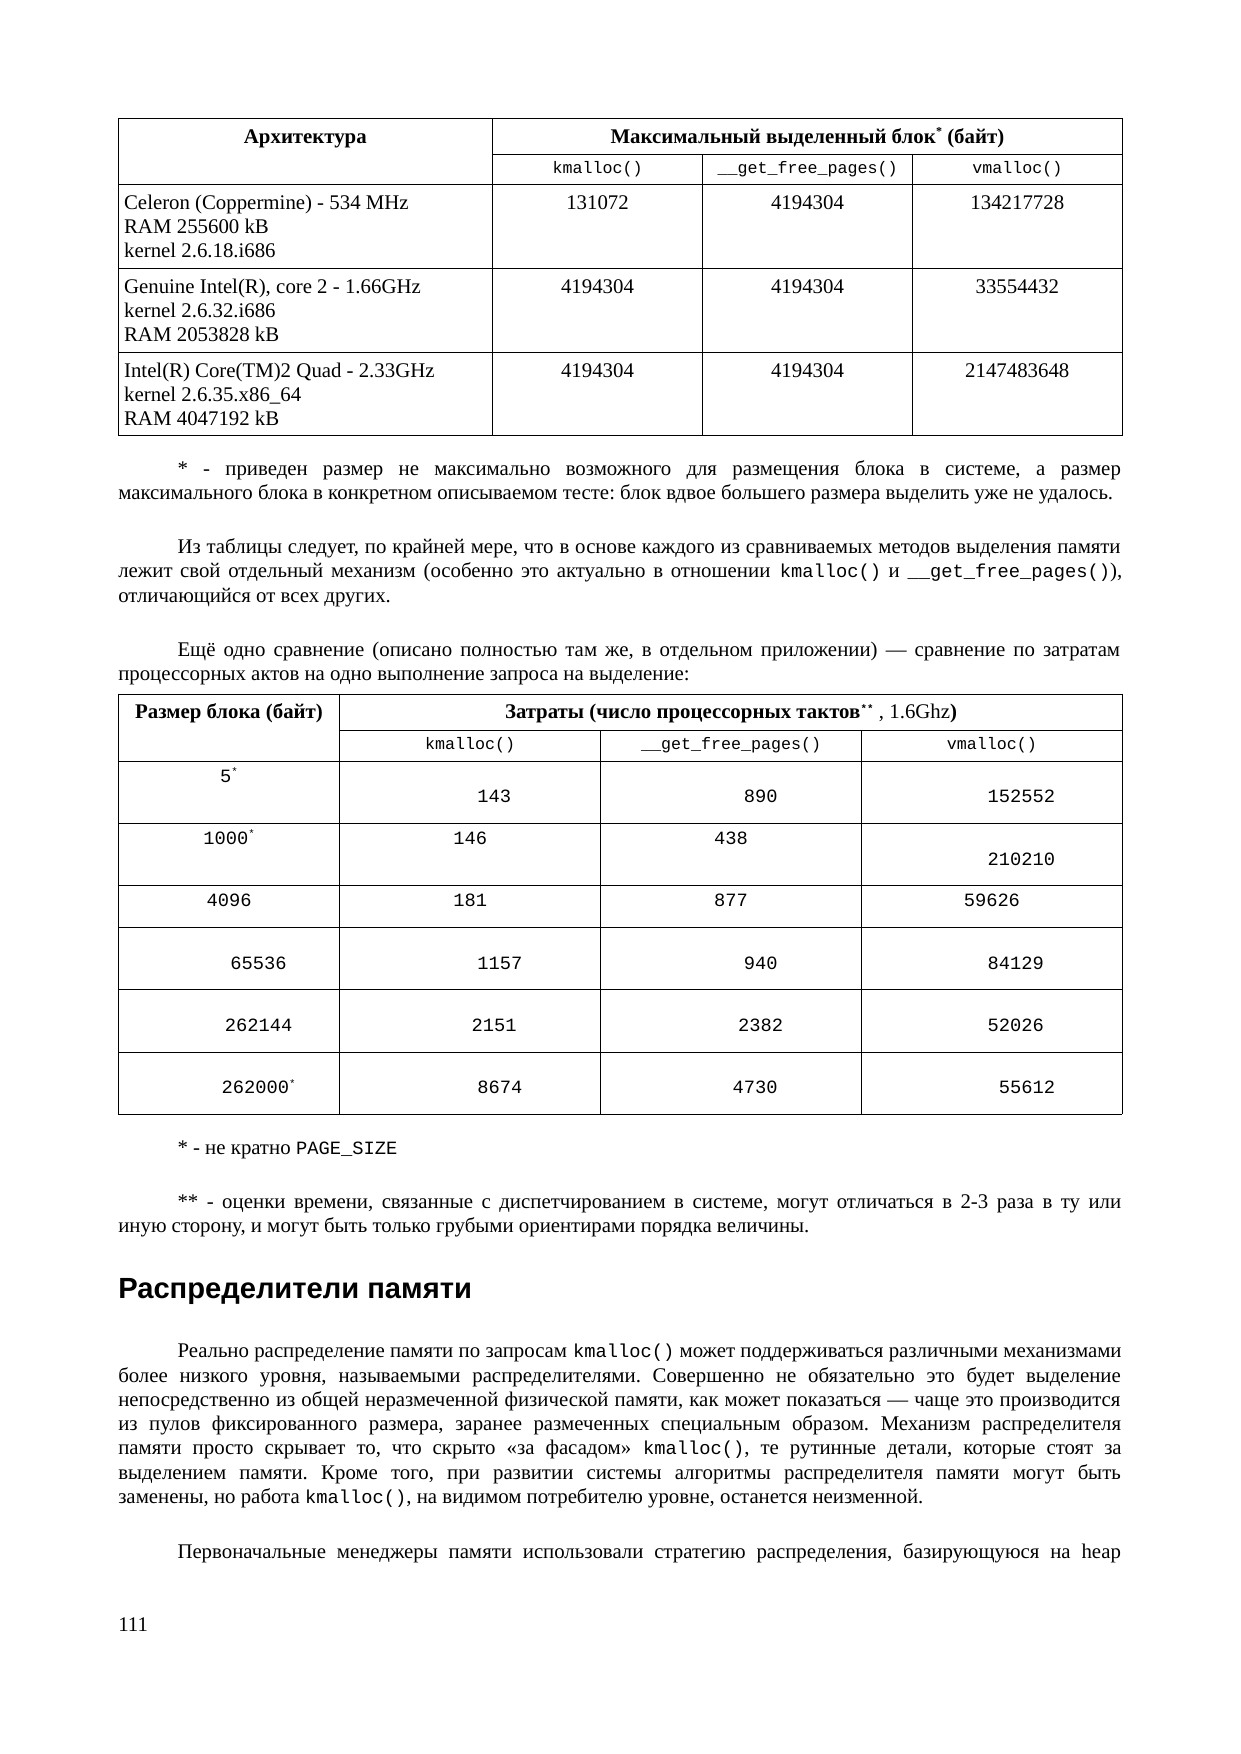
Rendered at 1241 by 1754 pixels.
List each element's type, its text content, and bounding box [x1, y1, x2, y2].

table_cell Celeron (Coppermine) - 534 MHz RAM 255600 kB kernel 2.6.18.i686 [119, 185, 492, 268]
table_cell 152552 [862, 762, 1122, 823]
table_cell 4730 [601, 1053, 861, 1114]
text ** - оценки времени, связанные с диспетчированием в системе, могут отличаться в 2-3 раза в ту или иную сторону, и могут быть только грубыми ориентирами порядка величины. [118, 1189, 1122, 1237]
table_cell 877 [601, 886, 861, 927]
table_header Затраты (число процессорных тактов** , 1.6Ghz) [340, 695, 1122, 730]
table_cell 59626 [862, 886, 1122, 927]
table_cell 143 [340, 762, 600, 823]
table_cell 4194304 [703, 353, 912, 435]
table_cell 890 [601, 762, 861, 823]
table_cell 181 [340, 886, 600, 927]
table_cell vmalloc() [913, 155, 1122, 184]
table_cell 1157 [340, 928, 600, 989]
table_cell kmalloc() [493, 155, 702, 184]
table_cell 33554432 [913, 269, 1122, 352]
table_header Архитектура [119, 119, 492, 184]
table_cell 940 [601, 928, 861, 989]
table_cell Intel(R) Core(TM)2 Quad - 2.33GHz kernel 2.6.35.x86_64 RAM 4047192 kB [119, 353, 492, 435]
table_cell 4194304 [493, 269, 702, 352]
text * - не кратно PAGE_SIZE [118, 1135, 1122, 1160]
table_cell 4194304 [703, 269, 912, 352]
table_cell 52026 [862, 990, 1122, 1052]
text Реально распределение памяти по запросам kmalloc() может поддерживаться различными механизмами более низкого уровня, называемыми распределителями. Совершенно не обязательно это будет выделение непосредственно из общей неразмеченной физической памяти, как может показаться — чаще это производится из пулов фиксированного размера, заранее размеченных специальным образом. Механизм распределителя памяти просто скрывает то, что скрыто «за фасадом» kmalloc(), те рутинные детали, которые стоят за выделением памяти. Кроме того, при развитии системы алгоритмы распределителя памяти могут быть заменены, но работа kmalloc(), на видимом потребителю уровне, останется неизменной. [118, 1338, 1122, 1509]
text Из таблицы следует, по крайней мере, что в основе каждого из сравниваемых методов выделения памяти лежит свой отдельный механизм (особенно это актуально в отношении kmalloc() и __get_free_pages()), отличающийся от всех других. [118, 534, 1122, 607]
table_cell 8674 [340, 1053, 600, 1114]
table_cell 4194304 [493, 353, 702, 435]
table_cell Genuine Intel(R), core 2 - 1.66GHz kernel 2.6.32.i686 RAM 2053828 kB [119, 269, 492, 352]
table_cell 262000* [119, 1053, 339, 1114]
table_cell vmalloc() [862, 731, 1122, 761]
table_cell 5* [119, 762, 339, 823]
text Ещё одно сравнение (описано полностью там же, в отдельном приложении) — сравнение по затратам процессорных актов на одно выполнение запроса на выделение: [118, 636, 1122, 684]
table_cell 84129 [862, 928, 1122, 989]
table_cell 131072 [493, 185, 702, 268]
table_header Размер блока (байт) [119, 695, 339, 761]
table_cell 55612 [862, 1053, 1122, 1114]
table_cell 4194304 [703, 185, 912, 268]
table_cell 262144 [119, 990, 339, 1052]
table_cell 146 [340, 824, 600, 885]
table_cell 134217728 [913, 185, 1122, 268]
table_cell 2151 [340, 990, 600, 1052]
table_cell 65536 [119, 928, 339, 989]
table_cell 2147483648 [913, 353, 1122, 435]
subtitle Распределители памяти [118, 1271, 1122, 1305]
table_cell 2382 [601, 990, 861, 1052]
table_header Максимальный выделенный блок* (байт) [493, 119, 1122, 154]
table_cell 4096 [119, 886, 339, 927]
table_cell 1000* [119, 824, 339, 885]
table_cell __get_free_pages() [703, 155, 912, 184]
text * - приведен размер не максимально возможного для размещения блока в системе, а размер максимального блока в конкретном описываемом тесте: блок вдвое большего размера выделить уже не удалось. [118, 456, 1122, 504]
table_cell kmalloc() [340, 731, 600, 761]
text Первоначальные менеджеры памяти использовали стратегию распределения, базирующуюся на heap [118, 1539, 1122, 1563]
table_cell __get_free_pages() [601, 731, 861, 761]
table_cell 210210 [862, 824, 1122, 885]
table_cell 438 [601, 824, 861, 885]
